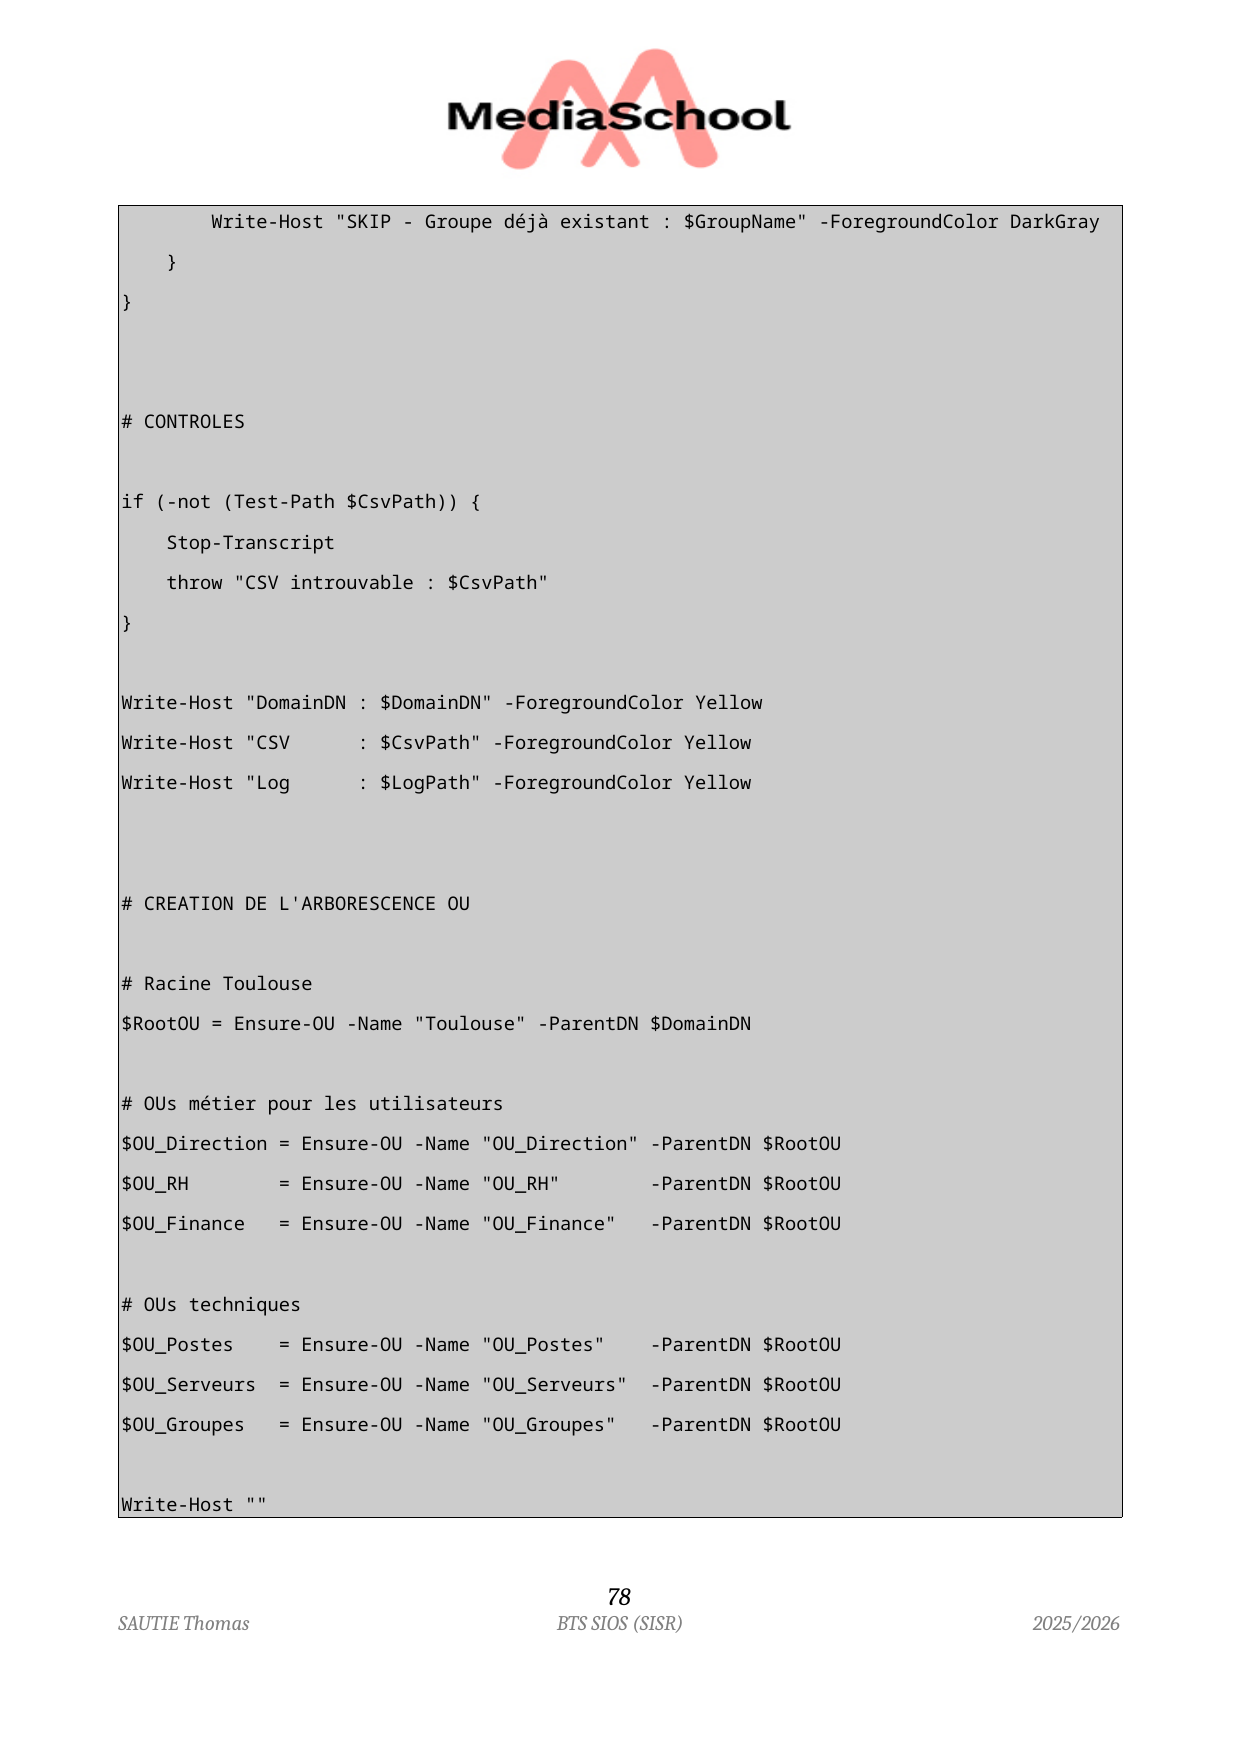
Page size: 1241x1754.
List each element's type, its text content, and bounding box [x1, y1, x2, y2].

text $RootOU = Ensure-OU -Name "Toulouse" -ParentDN $DomainDN [119, 1007, 1122, 1036]
text $OU_Finance = Ensure-OU -Name "OU_Finance" -ParentDN $RootOU [119, 1208, 1122, 1236]
text $OU_Postes = Ensure-OU -Name "OU_Postes" -ParentDN $RootOU [119, 1328, 1122, 1357]
text # OUs techniques [119, 1288, 1122, 1316]
text Write-Host "SKIP - Groupe déjà existant : $GroupName" -ForegroundColor DarkGray [119, 206, 1122, 234]
text if (-not (Test-Path $CsvPath)) { [119, 486, 1122, 514]
text # OUs métier pour les utilisateurs [119, 1087, 1122, 1116]
text Write-Host "CSV : $CsvPath" -ForegroundColor Yellow [119, 726, 1122, 755]
text # CONTROLES [119, 406, 1122, 434]
text $OU_Direction = Ensure-OU -Name "OU_Direction" -ParentDN $RootOU [119, 1127, 1122, 1156]
text } [119, 606, 1122, 635]
text # CREATION DE L'ARBORESCENCE OU [119, 887, 1122, 915]
text throw "CSV introuvable : $CsvPath" [119, 566, 1122, 594]
text Write-Host "DomainDN : $DomainDN" -ForegroundColor Yellow [119, 686, 1122, 715]
picture [399, 37, 841, 185]
text } [119, 285, 1122, 314]
text Write-Host "" [119, 1488, 1122, 1517]
text $OU_Serveurs = Ensure-OU -Name "OU_Serveurs" -ParentDN $RootOU [119, 1368, 1122, 1397]
text # Racine Toulouse [119, 967, 1122, 996]
text Stop-Transcript [119, 526, 1122, 554]
text } [119, 245, 1122, 274]
text $OU_RH = Ensure-OU -Name "OU_RH" -ParentDN $RootOU [119, 1168, 1122, 1196]
text $OU_Groupes = Ensure-OU -Name "OU_Groupes" -ParentDN $RootOU [119, 1408, 1122, 1437]
text Write-Host "Log : $LogPath" -ForegroundColor Yellow [119, 767, 1122, 795]
